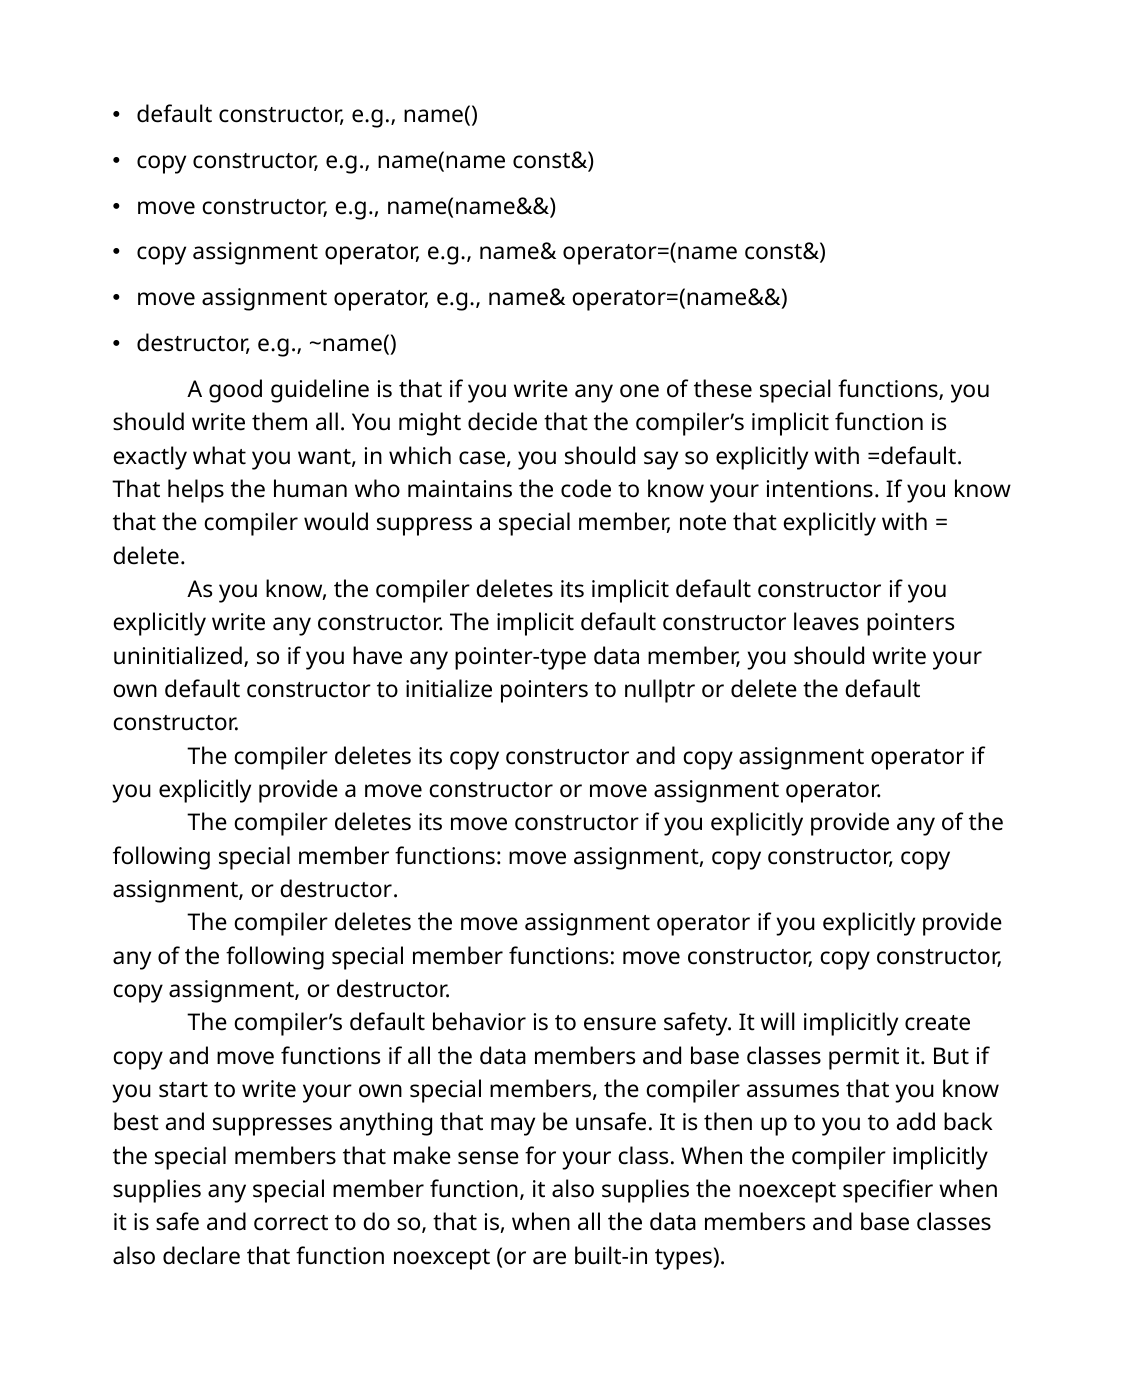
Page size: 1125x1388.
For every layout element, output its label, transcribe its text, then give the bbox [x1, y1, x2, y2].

list move constructor, e.g., name(name&&) [112, 188, 1012, 221]
text The compiler deletes the move assignment operator if you explicitly provide any of the following special member functions: move constructor, copy constructor, copy assignment, or destructor. [112, 904, 1012, 1004]
list default constructor, e.g., name() [112, 96, 1012, 129]
list copy constructor, e.g., name(name const&) [112, 142, 1012, 175]
text As you know, the compiler deletes its implicit default constructor if you explicitly write any constructor. The implicit default constructor leaves pointers uninitialized, so if you have any pointer-type data member, you should write your own default constructor to initialize pointers to nullptr or delete the default constructor. [112, 571, 1012, 738]
list copy assignment operator, e.g., name& operator=(name const&) [112, 233, 1012, 267]
list destructor, e.g., ~name() [112, 325, 1012, 358]
list move assignment operator, e.g., name& operator=(name&&) [112, 279, 1012, 313]
text A good guideline is that if you write any one of these special functions, you should write them all. You might decide that the compiler’s implicit function is exactly what you want, in which case, you should say so explicitly with =default. That helps the human who maintains the code to know your intentions. If you know that the compiler would suppress a special member, note that explicitly with = delete. [112, 371, 1012, 571]
text The compiler deletes its copy constructor and copy assignment operator if you explicitly provide a move constructor or move assignment operator. [112, 738, 1012, 804]
text The compiler’s default behavior is to ensure safety. It will implicitly create copy and move functions if all the data members and base classes permit it. But if you start to write your own special members, the compiler assumes that you know best and suppresses anything that may be unsafe. It is then up to you to add back the special members that make sense for your class. When the compiler implicitly supplies any special member function, it also supplies the noexcept specifier when it is safe and correct to do so, that is, when all the data members and base classes also declare that function noexcept (or are built-in types). [112, 1004, 1012, 1271]
text The compiler deletes its move constructor if you explicitly provide any of the following special member functions: move assignment, copy constructor, copy assignment, or destructor. [112, 804, 1012, 904]
